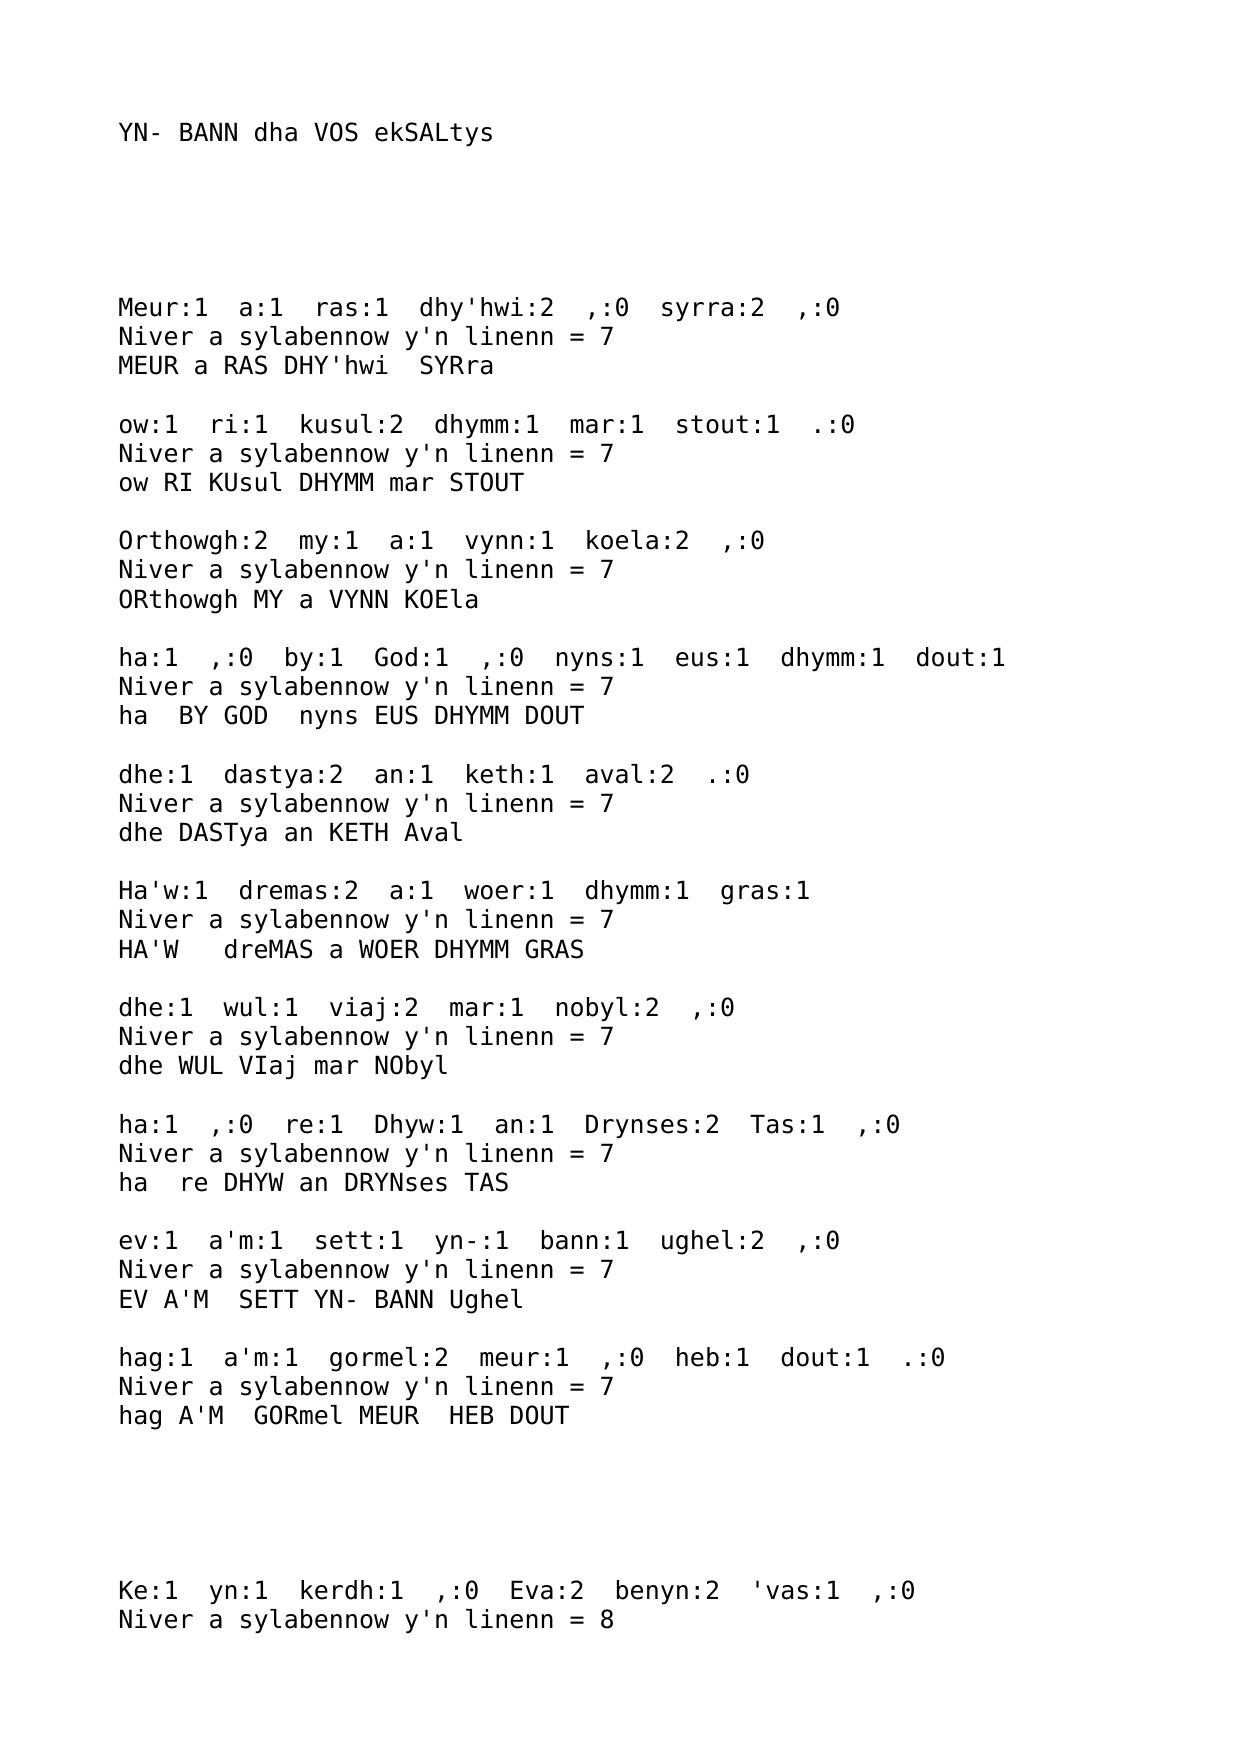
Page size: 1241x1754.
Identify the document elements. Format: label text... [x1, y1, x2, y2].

text dhe:1 wul:1 viaj:2 mar:1 nobyl:2 ,:0 [118, 993, 1122, 1022]
text Niver a sylabennow y'n linenn = 8 [118, 1606, 1122, 1635]
text Orthowgh:2 my:1 a:1 vynn:1 koela:2 ,:0 [118, 526, 1122, 556]
text ORthowgh MY a VYNN KOEla [118, 585, 1122, 614]
text Ke:1 yn:1 kerdh:1 ,:0 Eva:2 benyn:2 'vas:1 ,:0 [118, 1576, 1122, 1606]
text hag:1 a'm:1 gormel:2 meur:1 ,:0 heb:1 dout:1 .:0 [118, 1343, 1122, 1372]
text hag A'M GORmel MEUR HEB DOUT [118, 1401, 1122, 1431]
text YN- BANN dha VOS ekSALtys [118, 118, 1122, 147]
text Ha'w:1 dremas:2 a:1 woer:1 dhymm:1 gras:1 [118, 876, 1122, 906]
text Niver a sylabennow y'n linenn = 7 [118, 1022, 1122, 1051]
text EV A'M SETT YN- BANN Ughel [118, 1285, 1122, 1314]
text Niver a sylabennow y'n linenn = 7 [118, 322, 1122, 351]
text ow:1 ri:1 kusul:2 dhymm:1 mar:1 stout:1 .:0 [118, 410, 1122, 439]
text Niver a sylabennow y'n linenn = 7 [118, 906, 1122, 935]
text Niver a sylabennow y'n linenn = 7 [118, 789, 1122, 818]
text dhe:1 dastya:2 an:1 keth:1 aval:2 .:0 [118, 760, 1122, 789]
text ha re DHYW an DRYNses TAS [118, 1168, 1122, 1197]
text ev:1 a'm:1 sett:1 yn-:1 bann:1 ughel:2 ,:0 [118, 1226, 1122, 1256]
text ha BY GOD nyns EUS DHYMM DOUT [118, 701, 1122, 731]
text dhe WUL VIaj mar NObyl [118, 1051, 1122, 1081]
text Niver a sylabennow y'n linenn = 7 [118, 1139, 1122, 1168]
text Niver a sylabennow y'n linenn = 7 [118, 1256, 1122, 1285]
text HA'W dreMAS a WOER DHYMM GRAS [118, 935, 1122, 964]
text ow RI KUsul DHYMM mar STOUT [118, 468, 1122, 497]
text Niver a sylabennow y'n linenn = 7 [118, 672, 1122, 701]
text ha:1 ,:0 by:1 God:1 ,:0 nyns:1 eus:1 dhymm:1 dout:1 [118, 643, 1122, 672]
text MEUR a RAS DHY'hwi SYRra [118, 351, 1122, 381]
text Niver a sylabennow y'n linenn = 7 [118, 556, 1122, 585]
text Niver a sylabennow y'n linenn = 7 [118, 1372, 1122, 1401]
text Meur:1 a:1 ras:1 dhy'hwi:2 ,:0 syrra:2 ,:0 [118, 293, 1122, 322]
text dhe DASTya an KETH Aval [118, 818, 1122, 847]
text Niver a sylabennow y'n linenn = 7 [118, 439, 1122, 468]
text ha:1 ,:0 re:1 Dhyw:1 an:1 Drynses:2 Tas:1 ,:0 [118, 1110, 1122, 1139]
